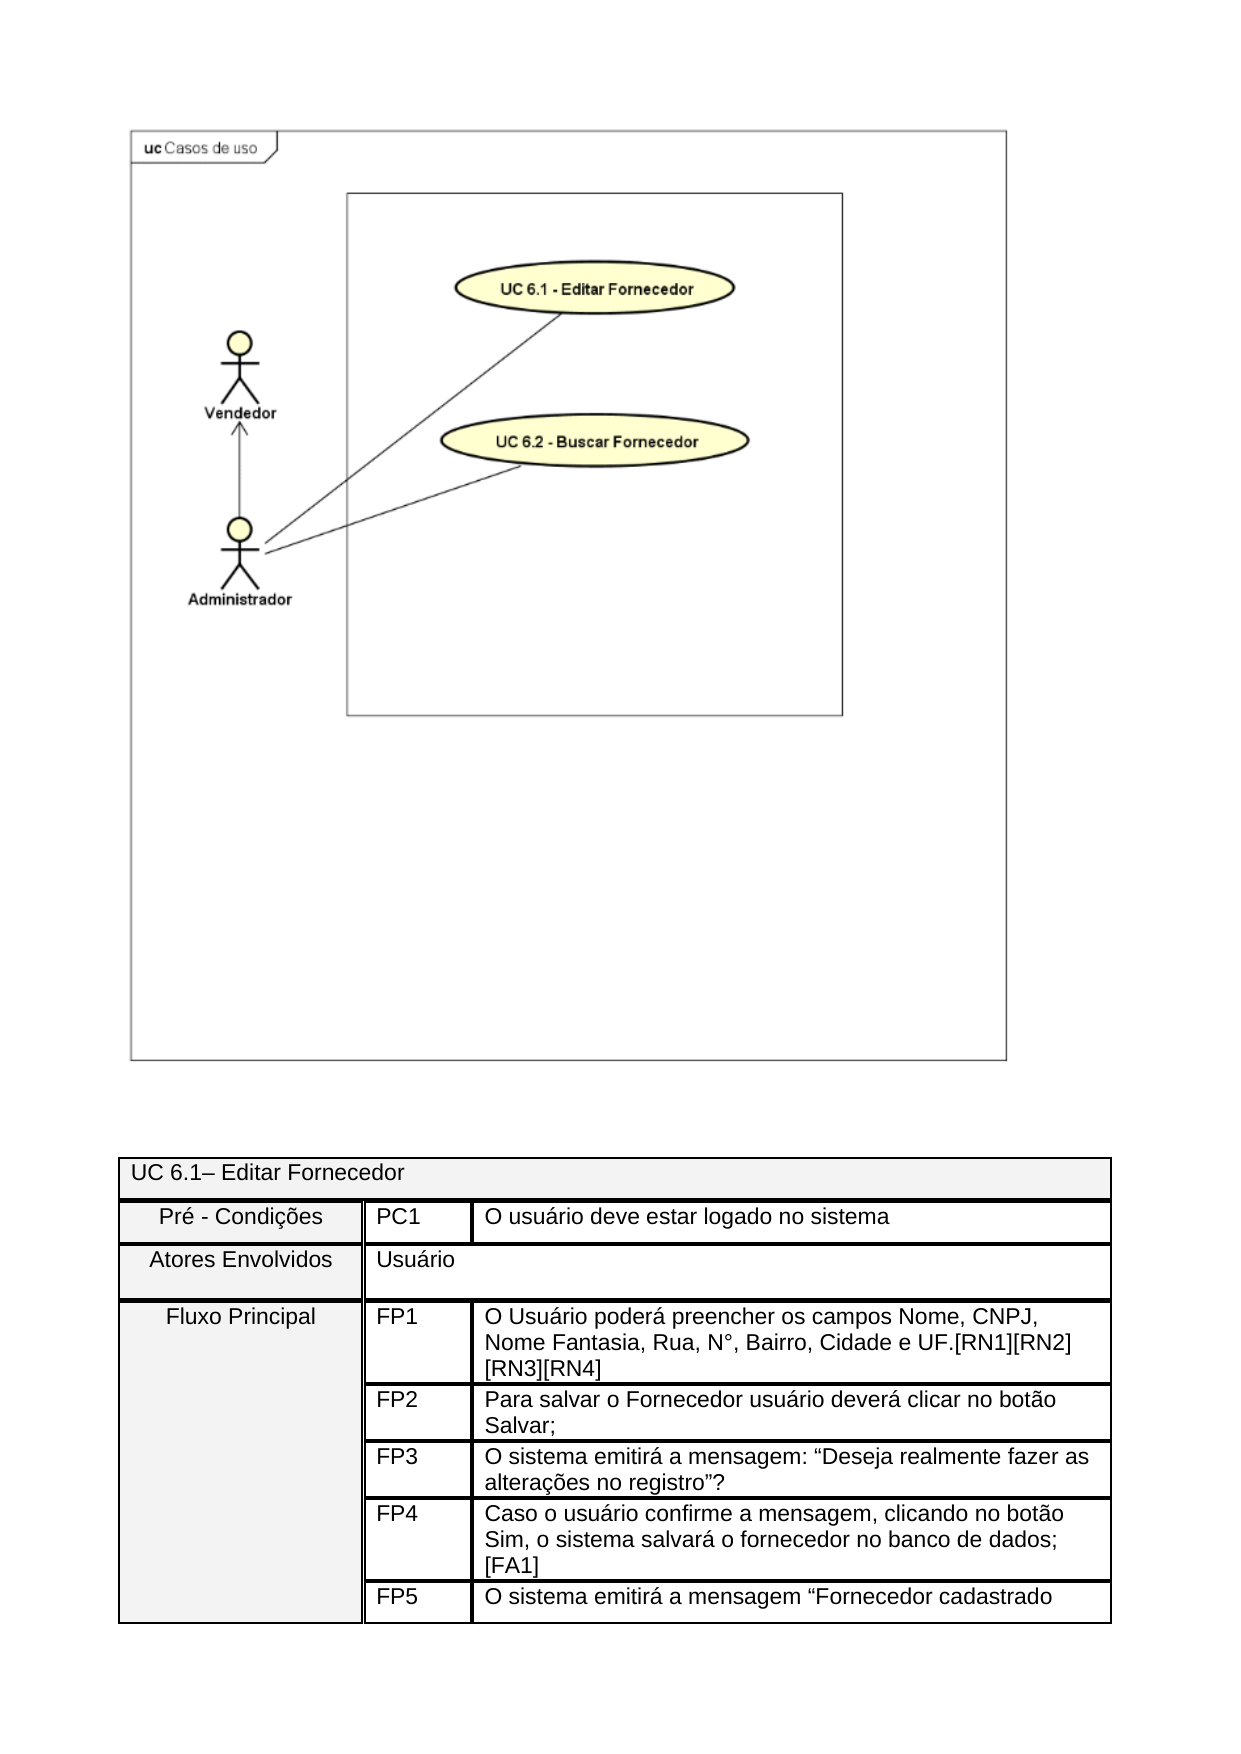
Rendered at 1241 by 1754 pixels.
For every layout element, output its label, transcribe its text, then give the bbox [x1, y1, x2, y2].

table_cell Para salvar o Fornecedor usuário deverá clicar no botão Salvar; [474, 1386, 1110, 1439]
table_cell O sistema emitirá a mensagem: “Deseja realmente fazer as alterações no registro”? [474, 1443, 1110, 1496]
table_header UC 6.1– Editar Fornecedor [120, 1159, 1110, 1198]
table_cell Usuário [366, 1246, 1110, 1298]
table_cell Caso o usuário confirme a mensagem, clicando no botão Sim, o sistema salvará o fornecedor no banco de dados;[FA1] [474, 1500, 1110, 1579]
table_cell FP3 [366, 1443, 470, 1496]
table_cell O Usuário poderá preencher os campos Nome, CNPJ, Nome Fantasia, Rua, N°, Bairro, Cidade e UF.[RN1][RN2][RN3][RN4] [474, 1303, 1110, 1382]
table_cell Atores Envolvidos [120, 1246, 361, 1298]
table_cell PC1 [366, 1203, 470, 1242]
table_cell O usuário deve estar logado no sistema [474, 1203, 1110, 1242]
table_cell FP1 [366, 1303, 470, 1382]
table_cell FP2 [366, 1386, 470, 1439]
table_cell O sistema emitirá a mensagem “Fornecedor cadastrado [474, 1583, 1110, 1622]
table_cell Pré - Condições [120, 1203, 361, 1242]
table_cell FP4 [366, 1500, 470, 1579]
table_cell FP5 [366, 1583, 470, 1622]
table_cell Fluxo Principal [120, 1303, 361, 1622]
